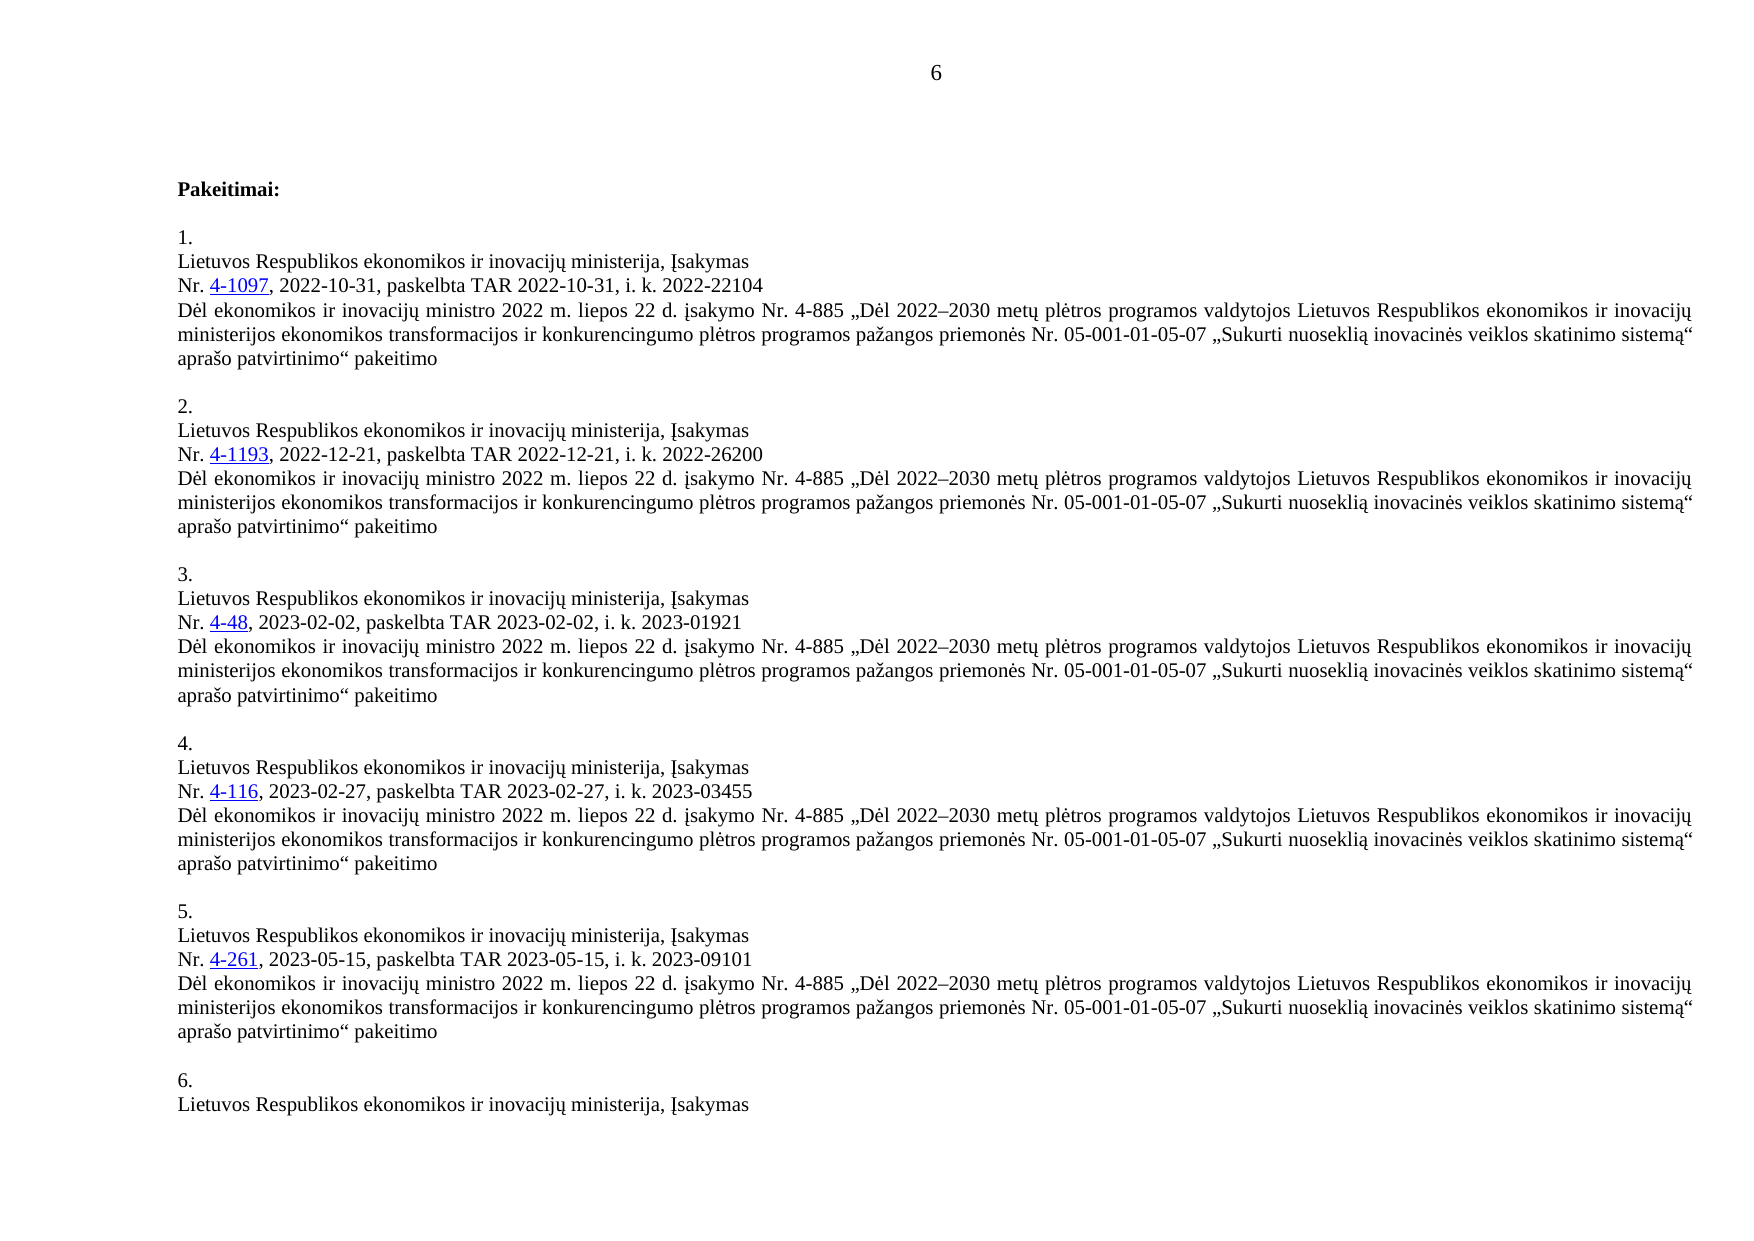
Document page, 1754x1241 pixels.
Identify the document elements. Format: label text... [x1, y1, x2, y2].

text Nr. 4-261, 2023-05-15, paskelbta TAR 2023-05-15, i. k. 2023-09101 [177, 947, 1695, 971]
text 2. [177, 394, 1695, 418]
text Dėl ekonomikos ir inovacijų ministro 2022 m. liepos 22 d. įsakymo Nr. 4-885 „Dėl 2022–2030 metų plėtros programos valdytojos Lietuvos Respublikos ekonomikos ir inovacijų ministerijos ekonomikos transformacijos ir konkurencingumo plėtros programos pažangos priemonės Nr. 05-001-01-05-07 „Sukurti nuoseklią inovacinės veiklos skatinimo sistemą“ aprašo patvirtinimo“ pakeitimo [177, 803, 1695, 875]
text 1. [177, 225, 1695, 249]
text Nr. 4-116, 2023-02-27, paskelbta TAR 2023-02-27, i. k. 2023-03455 [177, 779, 1695, 803]
text Dėl ekonomikos ir inovacijų ministro 2022 m. liepos 22 d. įsakymo Nr. 4-885 „Dėl 2022–2030 metų plėtros programos valdytojos Lietuvos Respublikos ekonomikos ir inovacijų ministerijos ekonomikos transformacijos ir konkurencingumo plėtros programos pažangos priemonės Nr. 05-001-01-05-07 „Sukurti nuoseklią inovacinės veiklos skatinimo sistemą“ aprašo patvirtinimo“ pakeitimo [177, 971, 1695, 1043]
text 6. [177, 1067, 1695, 1092]
text Dėl ekonomikos ir inovacijų ministro 2022 m. liepos 22 d. įsakymo Nr. 4-885 „Dėl 2022–2030 metų plėtros programos valdytojos Lietuvos Respublikos ekonomikos ir inovacijų ministerijos ekonomikos transformacijos ir konkurencingumo plėtros programos pažangos priemonės Nr. 05-001-01-05-07 „Sukurti nuoseklią inovacinės veiklos skatinimo sistemą“ aprašo patvirtinimo“ pakeitimo [177, 466, 1695, 538]
text 5. [177, 899, 1695, 923]
text Nr. 4-1193, 2022-12-21, paskelbta TAR 2022-12-21, i. k. 2022-26200 [177, 442, 1695, 466]
text Dėl ekonomikos ir inovacijų ministro 2022 m. liepos 22 d. įsakymo Nr. 4-885 „Dėl 2022–2030 metų plėtros programos valdytojos Lietuvos Respublikos ekonomikos ir inovacijų ministerijos ekonomikos transformacijos ir konkurencingumo plėtros programos pažangos priemonės Nr. 05-001-01-05-07 „Sukurti nuoseklią inovacinės veiklos skatinimo sistemą“ aprašo patvirtinimo“ pakeitimo [177, 634, 1695, 707]
text Lietuvos Respublikos ekonomikos ir inovacijų ministerija, Įsakymas [177, 249, 1695, 273]
text Lietuvos Respublikos ekonomikos ir inovacijų ministerija, Įsakymas [177, 586, 1695, 610]
text Nr. 4-1097, 2022-10-31, paskelbta TAR 2022-10-31, i. k. 2022-22104 [177, 273, 1695, 297]
text Nr. 4-48, 2023-02-02, paskelbta TAR 2023-02-02, i. k. 2023-01921 [177, 610, 1695, 634]
text Lietuvos Respublikos ekonomikos ir inovacijų ministerija, Įsakymas [177, 755, 1695, 779]
text Pakeitimai: [177, 177, 1695, 201]
text 4. [177, 731, 1695, 755]
text Lietuvos Respublikos ekonomikos ir inovacijų ministerija, Įsakymas [177, 1092, 1695, 1116]
text Dėl ekonomikos ir inovacijų ministro 2022 m. liepos 22 d. įsakymo Nr. 4-885 „Dėl 2022–2030 metų plėtros programos valdytojos Lietuvos Respublikos ekonomikos ir inovacijų ministerijos ekonomikos transformacijos ir konkurencingumo plėtros programos pažangos priemonės Nr. 05-001-01-05-07 „Sukurti nuoseklią inovacinės veiklos skatinimo sistemą“ aprašo patvirtinimo“ pakeitimo [177, 297, 1695, 370]
text Lietuvos Respublikos ekonomikos ir inovacijų ministerija, Įsakymas [177, 418, 1695, 442]
text Lietuvos Respublikos ekonomikos ir inovacijų ministerija, Įsakymas [177, 923, 1695, 947]
text 3. [177, 562, 1695, 586]
